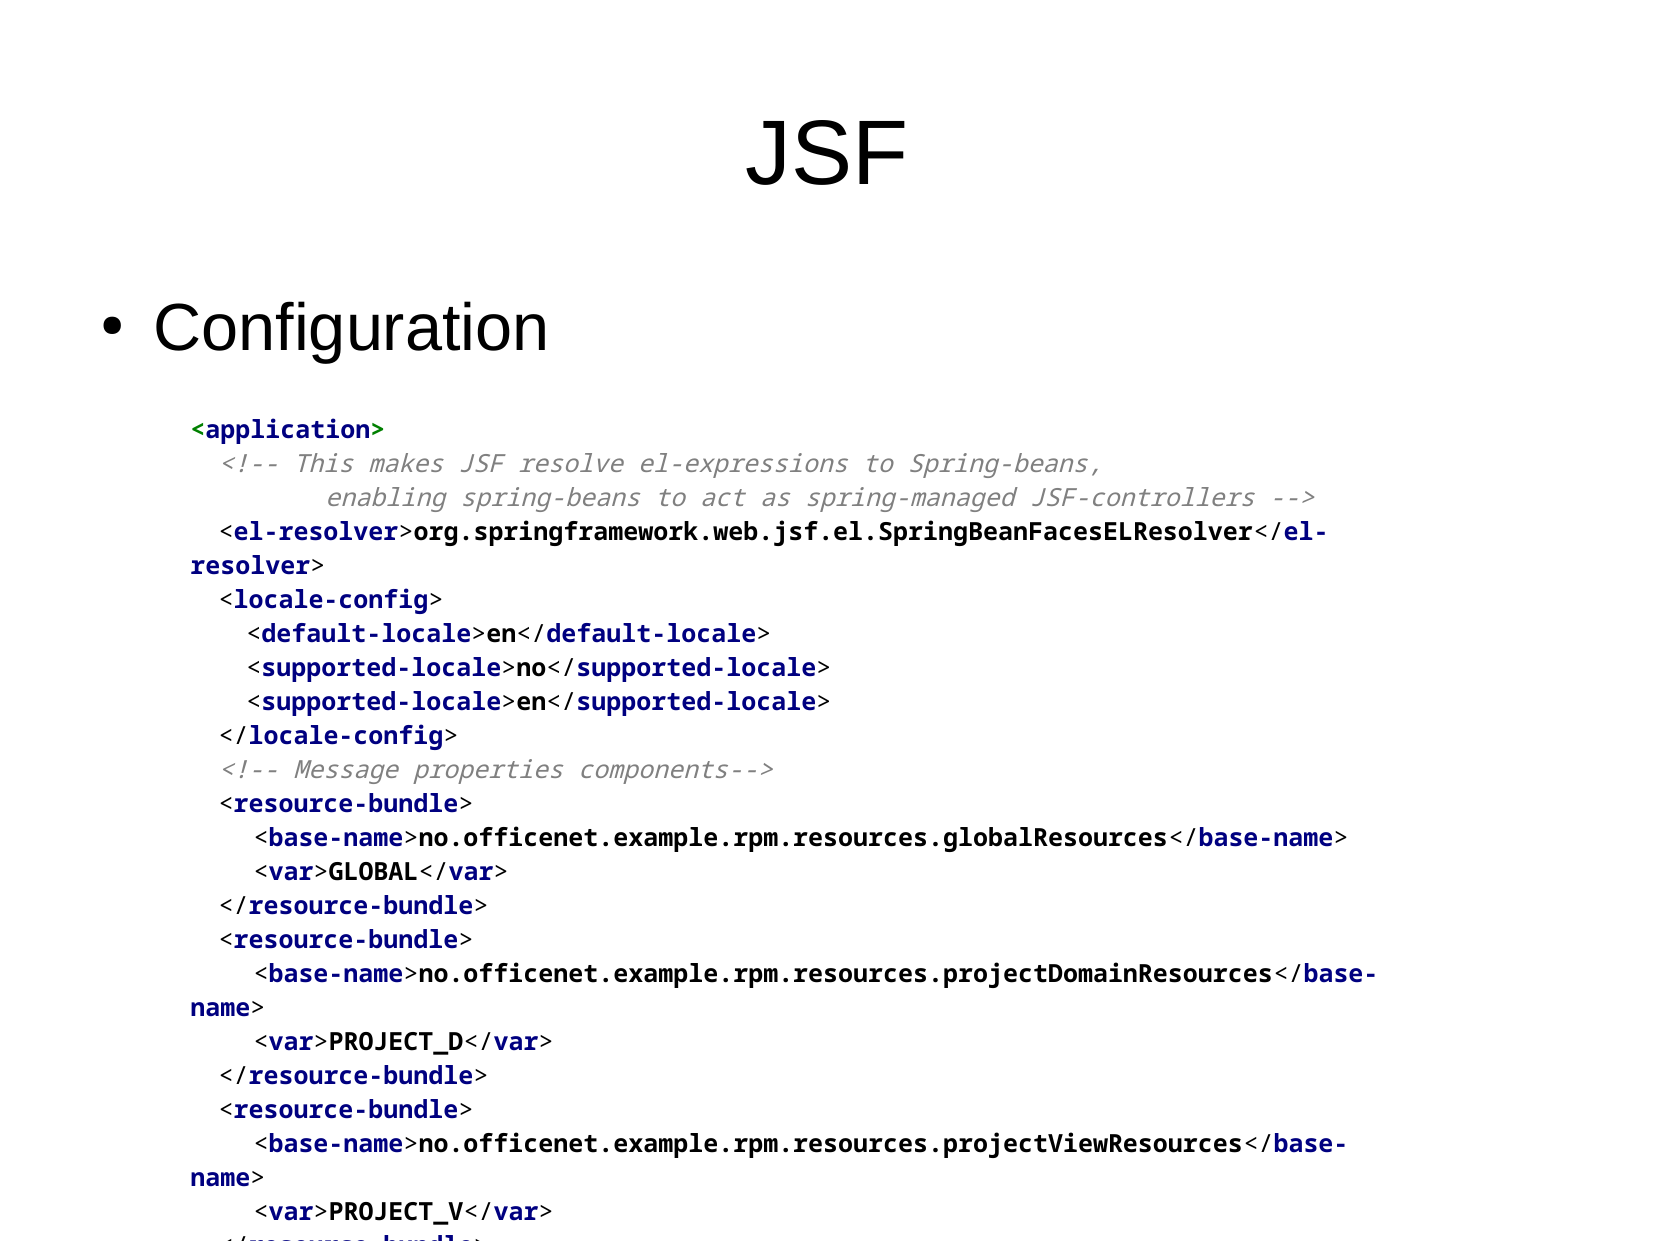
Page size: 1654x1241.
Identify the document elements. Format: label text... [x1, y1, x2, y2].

title JSF [82, 49, 1571, 257]
text_box <application> <!-- This makes JSF resolve el-expressions to Spring-beans, enabling spring-beans to act as spring-managed JSF-controllers --> <el-resolver>org.springframework.web.jsf.el.SpringBeanFacesELResolver</el-resolver> <locale-config> <default-locale>en</default-locale> <supported-locale>no</supported-locale> <supported-locale>en</supported-locale> </locale-config> <!-- Message properties components--> <resource-bundle> <base-name>no.officenet.example.rpm.resources.globalResources</base-name> <var>GLOBAL</var> </resource-bundle> <resource-bundle> <base-name>no.officenet.example.rpm.resources.projectDomainResources</base-name> <var>PROJECT_D</var> </resource-bundle> <resource-bundle> <base-name>no.officenet.example.rpm.resources.projectViewResources</base-name> <var>PROJECT_V</var> </resource-bundle> </application> [175, 404, 1418, 1181]
list Configuration [82, 290, 1571, 414]
